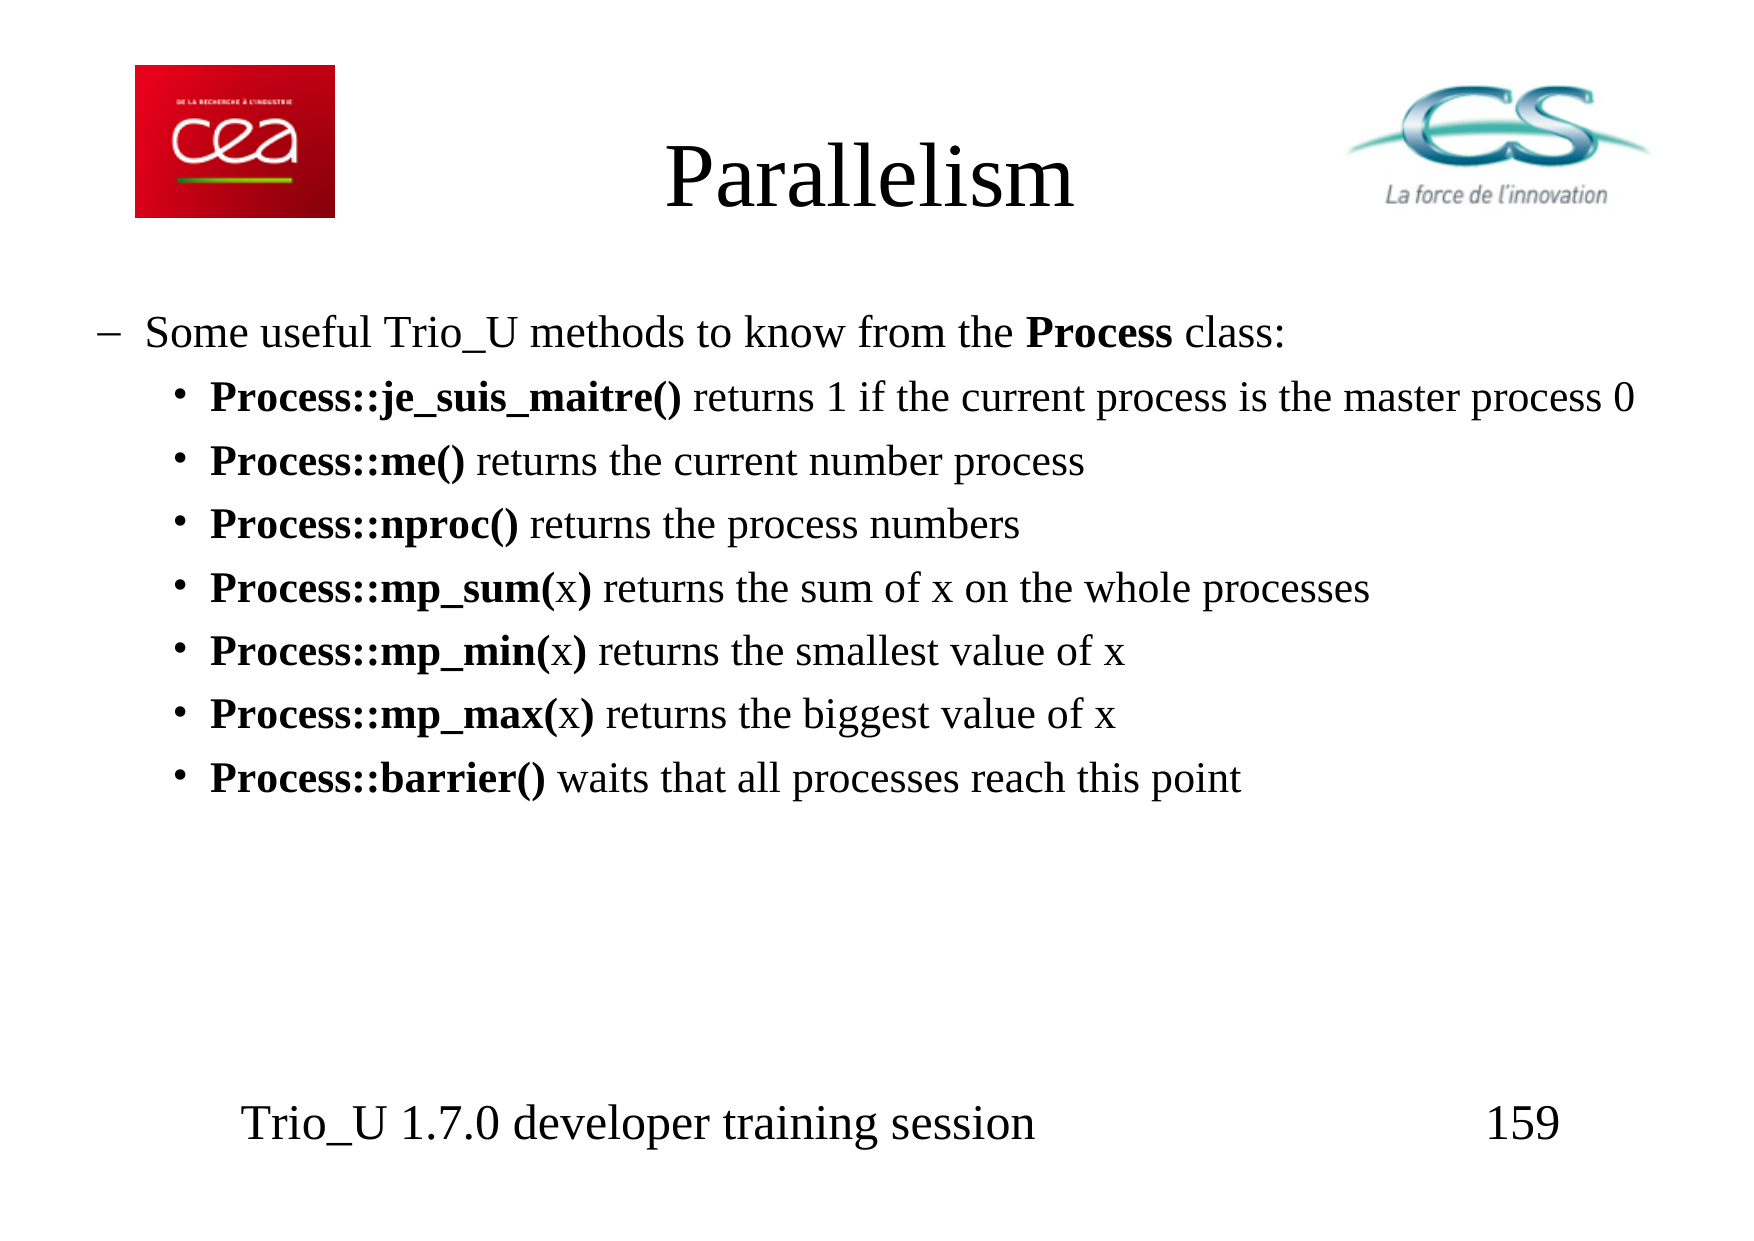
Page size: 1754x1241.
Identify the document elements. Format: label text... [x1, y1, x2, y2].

picture [1546, 73, 1662, 218]
title Parallelism [195, 44, 1546, 294]
picture [135, 65, 195, 218]
text_box Some useful Trio_U methods to know from the Process class: Process::je_suis_maitre() returns 1 if the current process is the master process 0 Process::me() returns the current number process Process::nproc() returns the process numbers Process::mp_sum(x) returns the sum of x on the whole processes Process::mp_min(x) returns the smallest value of x Process::mp_max(x) returns the biggest value of x Process::barrier() waits that all processes reach this point [7, 294, 1678, 1104]
